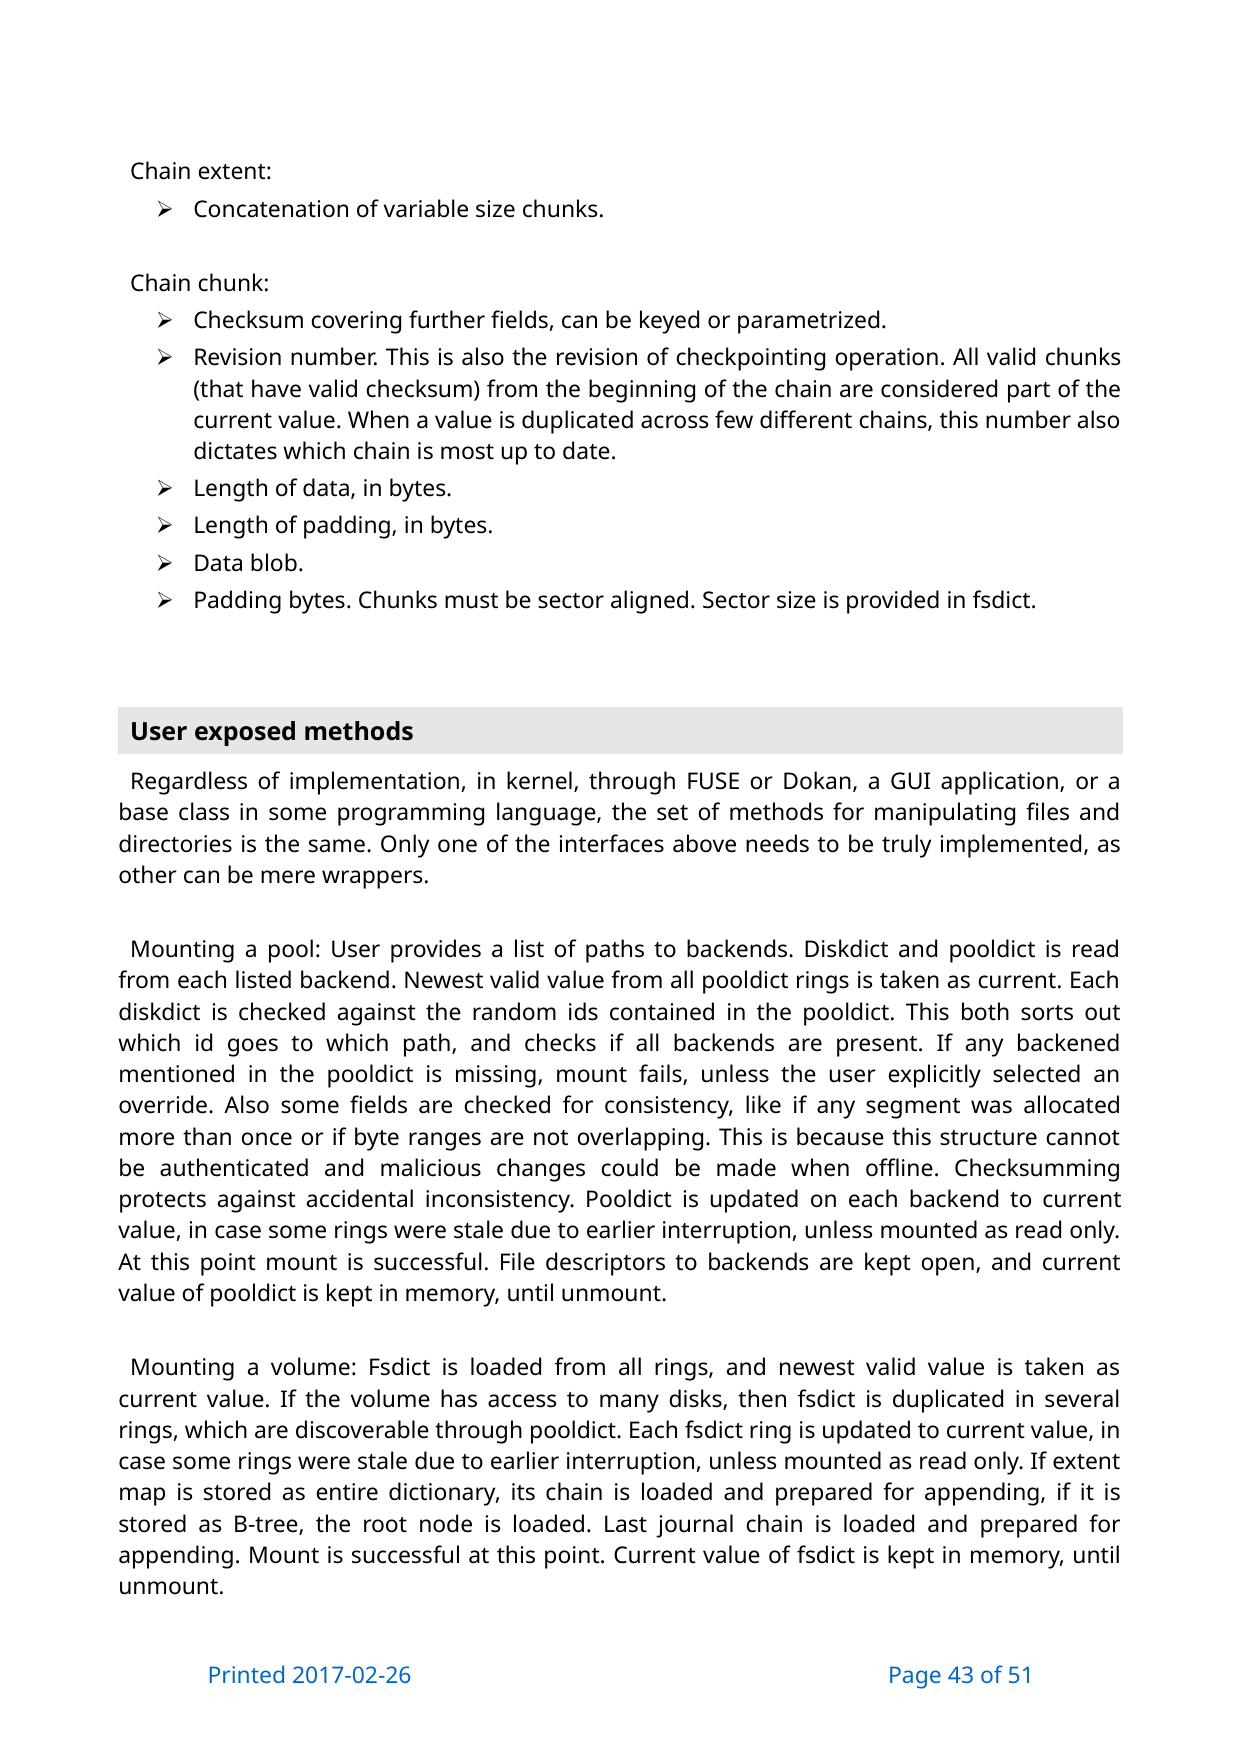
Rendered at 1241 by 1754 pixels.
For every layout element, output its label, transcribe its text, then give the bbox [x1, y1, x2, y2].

text Regardless of implementation, in kernel, through FUSE or Dokan, a GUI application, or a base class in some programming language, the set of methods for manipulating files and directories is the same. Only one of the interfaces above needs to be truly implemented, as other can be mere wrappers. [118, 765, 1122, 890]
subtitle User exposed methods [119, 708, 1122, 753]
list Padding bytes. Chunks must be sector aligned. Sector size is provided in fsdict. [156, 584, 1122, 615]
list Checksum covering further fields, can be keyed or parametrized. [156, 304, 1122, 335]
text Mounting a volume: Fsdict is loaded from all rings, and newest valid value is taken as current value. If the volume has access to many disks, then fsdict is duplicated in several rings, which are discoverable through pooldict. Each fsdict ring is updated to current value, in case some rings were stale due to earlier interruption, unless mounted as read only. If extent map is stored as entire dictionary, its chain is loaded and prepared for appending, if it is stored as B-tree, the root node is loaded. Last journal chain is loaded and prepared for appending. Mount is successful at this point. Current value of fsdict is kept in memory, until unmount. [118, 1351, 1122, 1601]
list Revision number. This is also the revision of checkpointing operation. All valid chunks (that have valid checksum) from the beginning of the chain are considered part of the current value. When a value is duplicated across few different chains, this number also dictates which chain is most up to date. [156, 341, 1122, 466]
text Chain chunk: [118, 267, 1122, 298]
list Concatenation of variable size chunks. [156, 192, 1122, 224]
list Data blob. [156, 547, 1122, 578]
text Chain extent: [118, 155, 1122, 187]
list Length of data, in bytes. [156, 472, 1122, 503]
text Mounting a pool: User provides a list of paths to backends. Diskdict and pooldict is read from each listed backend. Newest valid value from all pooldict rings is taken as current. Each diskdict is checked against the random ids contained in the pooldict. This both sorts out which id goes to which path, and checks if all backends are present. If any backened mentioned in the pooldict is missing, mount fails, unless the user explicitly selected an override. Also some fields are checked for consistency, like if any segment was allocated more than once or if byte ranges are not overlapping. This is because this structure cannot be authenticated and malicious changes could be made when offline. Checksumming protects against accidental inconsistency. Pooldict is updated on each backend to current value, in case some rings were stale due to earlier interruption, unless mounted as read only. At this point mount is successful. File descriptors to backends are kept open, and current value of pooldict is kept in memory, until unmount. [118, 933, 1122, 1308]
list Length of padding, in bytes. [156, 509, 1122, 541]
